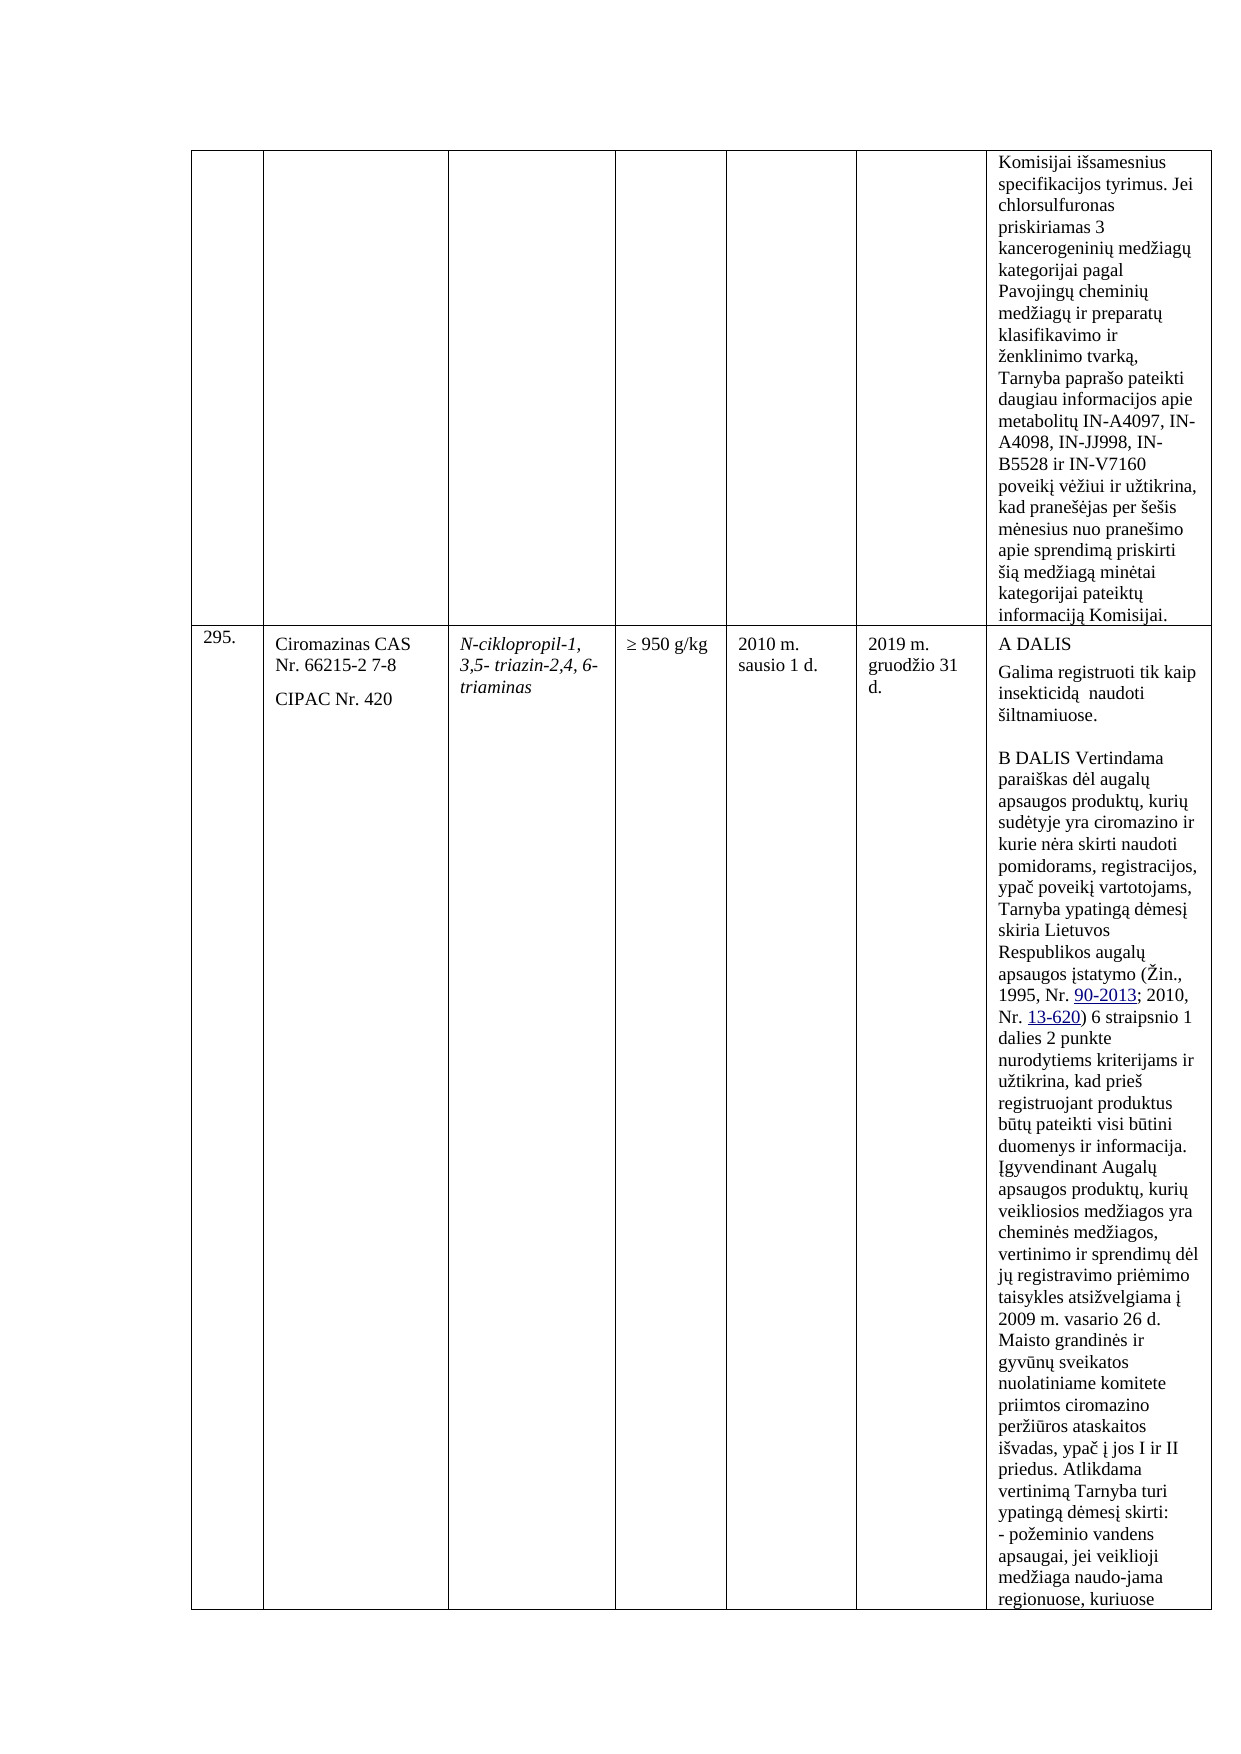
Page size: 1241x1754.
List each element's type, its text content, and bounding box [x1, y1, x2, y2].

table_cell Komisijai išsamesnius specifikacijos tyrimus. Jei chlorsulfuronas priskiriamas 3 kancerogeninių medžiagų kategorijai pagal Pavojingų cheminių medžiagų ir preparatų klasifikavimo ir ženklinimo tvarką, Tarnyba paprašo pateikti daugiau informacijos apie metabolitų IN-A4097, IN-A4098, IN-JJ998, IN-B5528 ir IN-V7160 poveikį vėžiui ir užtikrina, kad pranešėjas per šešis mėnesius nuo pranešimo apie sprendimą priskirti šią medžiagą minėtai kategorijai pateiktų informaciją Komisijai. [987, 151, 1211, 625]
table_cell [192, 151, 263, 625]
table_cell Ciromazinas CAS Nr. 66215-2 7-8 CIPAC Nr. 420 [264, 626, 448, 1609]
table_cell 2019 m. gruodžio 31 d. [857, 626, 986, 1609]
table_cell [727, 151, 856, 625]
table_cell [449, 151, 615, 625]
table_cell 2010 m. sausio 1 d. [727, 626, 856, 1609]
table_cell [187, 150, 191, 625]
table_cell A DALIS Galima registruoti tik kaip insekticidą naudoti šiltnamiuose. B DALIS Vertindama paraiškas dėl augalų apsaugos produktų, kurių sudėtyje yra ciromazino ir kurie nėra skirti naudoti pomidorams, registracijos, ypač poveikį vartotojams, Tarnyba ypatingą dėmesį skiria Lietuvos Respublikos augalų apsaugos įstatymo (Žin., 1995, Nr. 90-2013; 2010, Nr. 13-620) 6 straipsnio 1 dalies 2 punkte nurodytiems kriterijams ir užtikrina, kad prieš registruojant produktus būtų pateikti visi būtini duomenys ir informacija. Įgyvendinant Augalų apsaugos produktų, kurių veikliosios medžiagos yra cheminės medžiagos, vertinimo ir sprendimų dėl jų registravimo priėmimo taisykles atsižvelgiama į 2009 m. vasario 26 d. Maisto grandinės ir gyvūnų sveikatos nuolatiniame komitete priimtos ciromazino peržiūros ataskaitos išvadas, ypač į jos I ir II priedus. Atlikdama vertinimą Tarnyba turi ypatingą dėmesį skirti: - požeminio vandens apsaugai, jei veiklioji medžiaga naudo-jama regionuose, kuriuose [987, 626, 1211, 1609]
table_cell [616, 151, 726, 625]
table_cell ≥ 950 g/kg [616, 626, 726, 1609]
table_cell [857, 151, 986, 625]
table_cell 295. [192, 626, 263, 1609]
table_cell [264, 151, 448, 625]
table_cell [187, 625, 191, 1609]
table_cell N-ciklopropil-1, 3,5- triazin-2,4, 6-triaminas [449, 626, 615, 1609]
